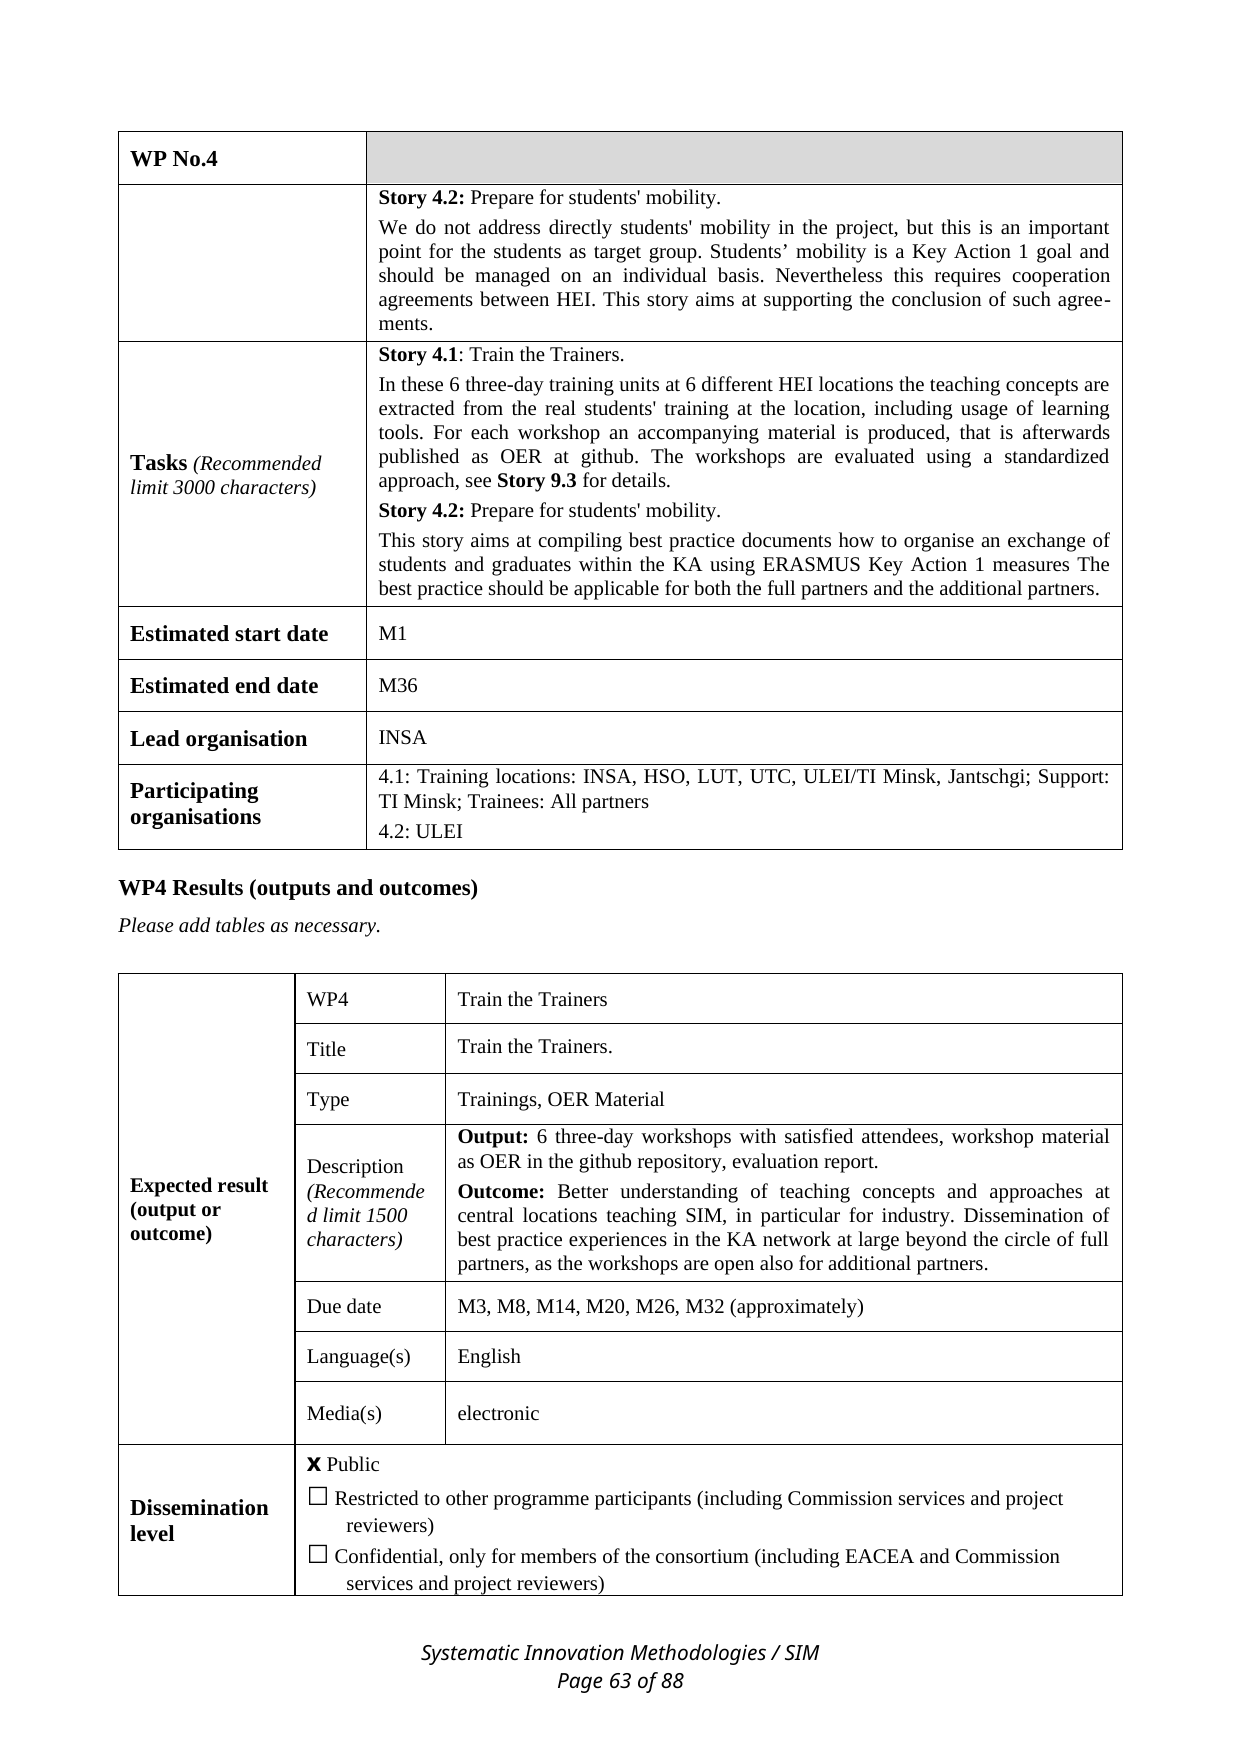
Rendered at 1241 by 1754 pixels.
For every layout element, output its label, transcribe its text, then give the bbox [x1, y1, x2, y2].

table_cell Participating organisations [119, 765, 366, 848]
table_cell Description (Recommended limit 1500 characters) [296, 1125, 445, 1281]
table_cell 4.1: Training locations: INSA, HSO, LUT, UTC, ULEI/TI Minsk, Jantschgi; Support: TI Minsk; Trainees: All partners 4.2: ULEI [367, 765, 1122, 848]
table_cell Estimated start date [119, 607, 366, 659]
table_cell Output: 6 three-day workshops with satisfied attendees, workshop material as OER in the github repository, evaluation report. Outcome: Better understanding of teaching concepts and approaches at central locations teaching SIM, in particular for industry. Dissemination of best practice experiences in the KA network at large beyond the circle of full partners, as the workshops are open also for additional partners. [446, 1125, 1122, 1281]
table_cell Dissemination level [119, 1445, 294, 1595]
table_cell Estimated end date [119, 660, 366, 711]
table_cell M1 [367, 607, 1122, 659]
table_cell Language(s) [296, 1332, 445, 1381]
table_cell Story 4.1: Train the Trainers. In these 6 three-day training units at 6 different HEI locations the teaching concepts are extracted from the real students' training at the location, including usage of learning tools. For each workshop an accompanying material is produced, that is afterwards published as OER at github. The workshops are evaluated using a standardized approach, see Story 9.3 for details. Story 4.2: Prepare for students' mobility. This story aims at compiling best practice documents how to organise an exchange of students and graduates within the KA using ERASMUS Key Action 1 measures The best practice should be applicable for both the full partners and the additional partners. [367, 342, 1122, 606]
table_cell Lead organisation [119, 712, 366, 763]
table_header WP No.4 [119, 132, 366, 183]
table_cell Due date [296, 1282, 445, 1331]
table_cell Tasks (Recommended limit 3000 characters) [119, 342, 366, 606]
table_header Train the Trainers [446, 974, 1122, 1023]
text WP4 Results (outputs and outcomes) [118, 874, 1122, 900]
table_cell Media(s) [296, 1382, 445, 1444]
table_cell Story 4.2: Prepare for students' mobility. We do not address directly students' mobility in the project, but this is an important point for the students as target group. Students’ mobility is a Key Action 1 goal and should be managed on an individual basis. Nevertheless this requires cooperation agreements between HEI. This story aims at supporting the conclusion of such agree­ments. [367, 185, 1122, 341]
table_cell Trainings, OER Material [446, 1074, 1122, 1123]
table_cell English [446, 1332, 1122, 1381]
table_cell electronic [446, 1382, 1122, 1444]
table_cell Train the Trainers. [446, 1024, 1122, 1073]
table_header Expected result (output or outcome) [119, 974, 294, 1444]
table_header WP4 [296, 974, 445, 1023]
text Please add tables as necessary. [118, 912, 1122, 937]
table_cell M36 [367, 660, 1122, 711]
table_cell INSA [367, 712, 1122, 763]
table_cell [119, 185, 366, 341]
table_cell Title [296, 1024, 445, 1073]
table_header [367, 132, 1122, 183]
table_cell x Public ☐ Restricted to other programme participants (including Commission services and project reviewers) ☐ Confidential, only for members of the consortium (including EACEA and Commission services and project reviewers) [296, 1445, 1122, 1595]
table_cell M3, M8, M14, M20, M26, M32 (approximately) [446, 1282, 1122, 1331]
table_cell Type [296, 1074, 445, 1123]
